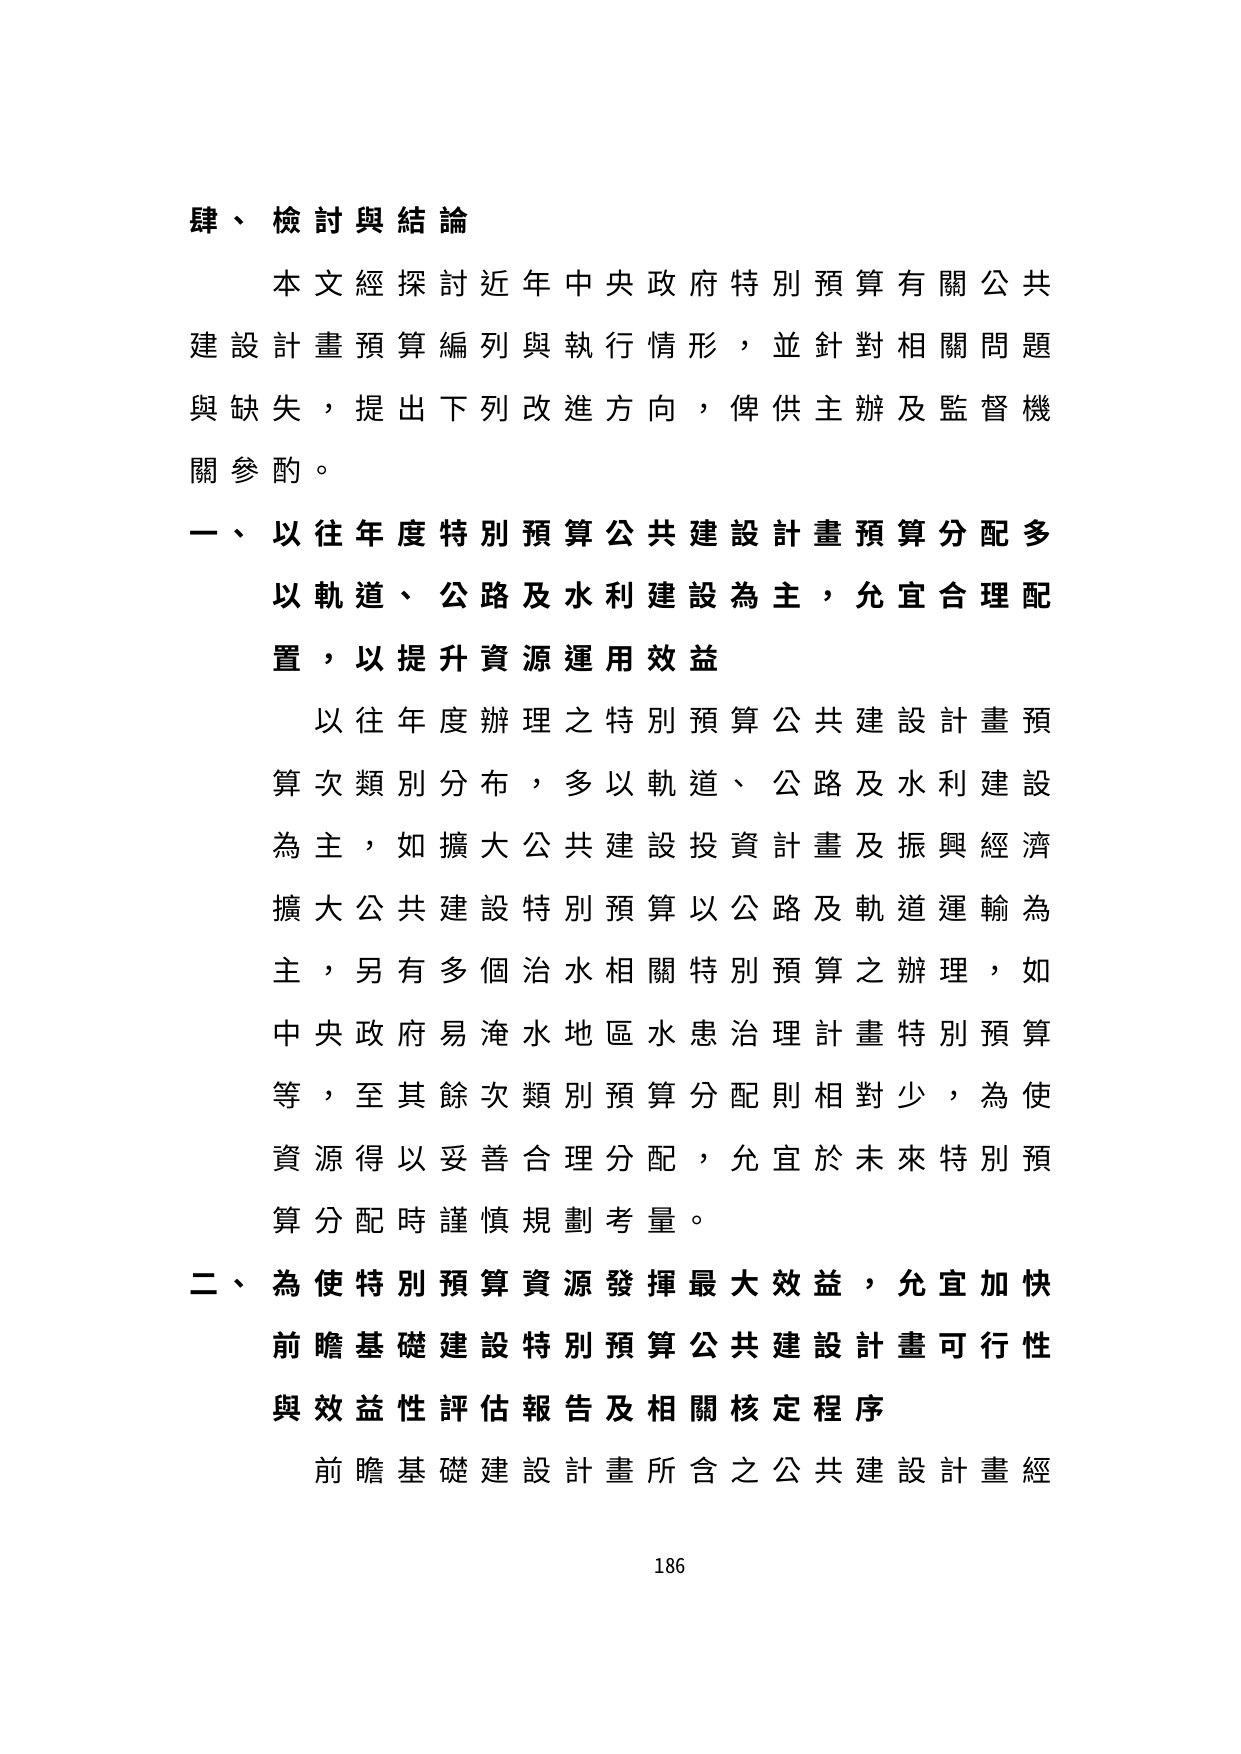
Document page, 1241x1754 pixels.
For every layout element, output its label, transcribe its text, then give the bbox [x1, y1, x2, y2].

text 一、以往年度特別預算公共建設計畫預算分配多以軌道、公路及水利建設為主，允宜合理配置，以提升資源運用效益 [183, 490, 1058, 677]
text 肆、檢討與結論 [183, 177, 1058, 240]
text 前瞻基礎建設計畫所含之公共建設計畫經 [242, 1427, 1058, 1490]
text 二、為使特別預算資源發揮最大效益，允宜加快前瞻基礎建設特別預算公共建設計畫可行性與效益性評估報告及相關核定程序 [183, 1240, 1058, 1427]
text 本文經探討近年中央政府特別預算有關公共建設計畫預算編列與執行情形，並針對相關問題與缺失，提出下列改進方向，俾供主辦及監督機關參酌。 [183, 240, 1058, 490]
text 以往年度辦理之特別預算公共建設計畫預算次類別分布，多以軌道、公路及水利建設為主，如擴大公共建設投資計畫及振興經濟擴大公共建設特別預算以公路及軌道運輸為主，另有多個治水相關特別預算之辦理，如中央政府易淹水地區水患治理計畫特別預算等，至其餘次類別預算分配則相對少，為使資源得以妥善合理分配，允宜於未來特別預算分配時謹慎規劃考量。 [242, 677, 1058, 1240]
